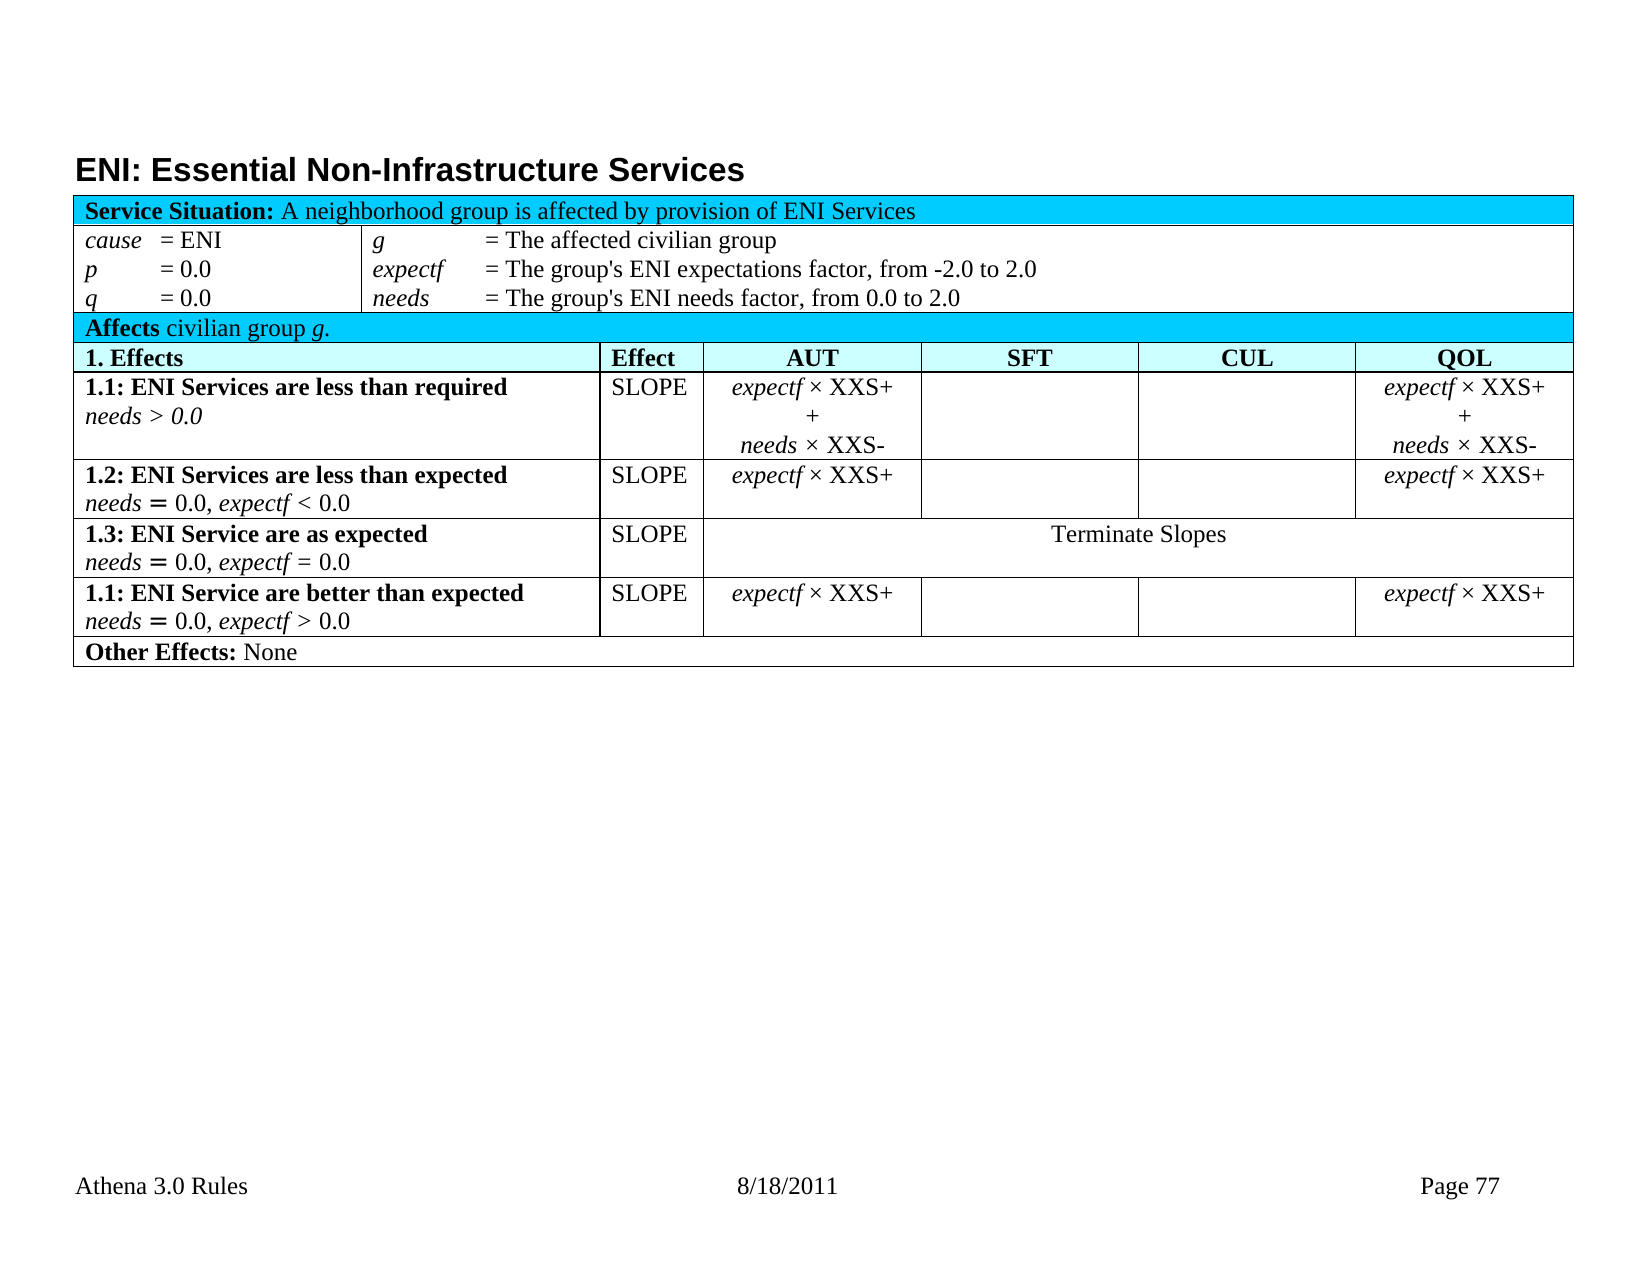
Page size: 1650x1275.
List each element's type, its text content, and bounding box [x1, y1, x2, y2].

table_cell expectf × XXS+ [704, 460, 921, 518]
table_cell cause = ENI p = 0.0 q = 0.0 [74, 226, 361, 312]
table_cell expectf × XXS+ [1356, 578, 1573, 636]
table_cell Other Effects: None [74, 637, 1573, 666]
table_cell 1.2: ENI Services are less than expected needs = 0.0, expectf < 0.0 [74, 460, 599, 518]
table_cell 1. Effects [74, 343, 599, 371]
table_cell AUT [704, 343, 921, 371]
table_cell expectf × XXS+ [1356, 460, 1573, 518]
table_header Service Situation: A neighborhood group is affected by provision of ENI Services [74, 196, 1573, 224]
table_cell CUL [1139, 343, 1355, 371]
table_cell [922, 460, 1138, 518]
table_cell SLOPE [601, 373, 703, 459]
table_cell SLOPE [601, 519, 703, 577]
table_cell [1139, 578, 1355, 636]
table_cell [1139, 460, 1355, 518]
table_cell SLOPE [601, 578, 703, 636]
table_cell [922, 578, 1138, 636]
table_cell Terminate Slopes [704, 519, 1573, 577]
table_cell 1.3: ENI Service are as expected needs = 0.0, expectf = 0.0 [74, 519, 599, 577]
table_cell 1.1: ENI Services are less than required needs > 0.0 [74, 373, 599, 459]
table_cell 1.1: ENI Service are better than expected needs = 0.0, expectf > 0.0 [74, 578, 599, 636]
table_cell expectf × XXS+ [704, 578, 921, 636]
table_cell expectf × XXS+ + needs × XXS- [1356, 373, 1573, 459]
table_cell SLOPE [601, 460, 703, 518]
table_cell Effect [601, 343, 703, 371]
table_cell g = The affected civilian group expectf = The group's ENI expectations factor, from -2.0 to 2.0 needs = The group's ENI needs factor, from 0.0 to 2.0 [362, 226, 1573, 312]
table_cell [922, 373, 1138, 459]
table_cell [1139, 373, 1355, 459]
table_cell expectf × XXS+ + needs × XXS- [704, 373, 921, 459]
table_cell SFT [922, 343, 1138, 371]
text ENI: Essential Non-Infrastructure Services [75, 150, 1575, 188]
table_cell Affects civilian group g. [74, 313, 1573, 342]
table_cell QOL [1356, 343, 1573, 371]
